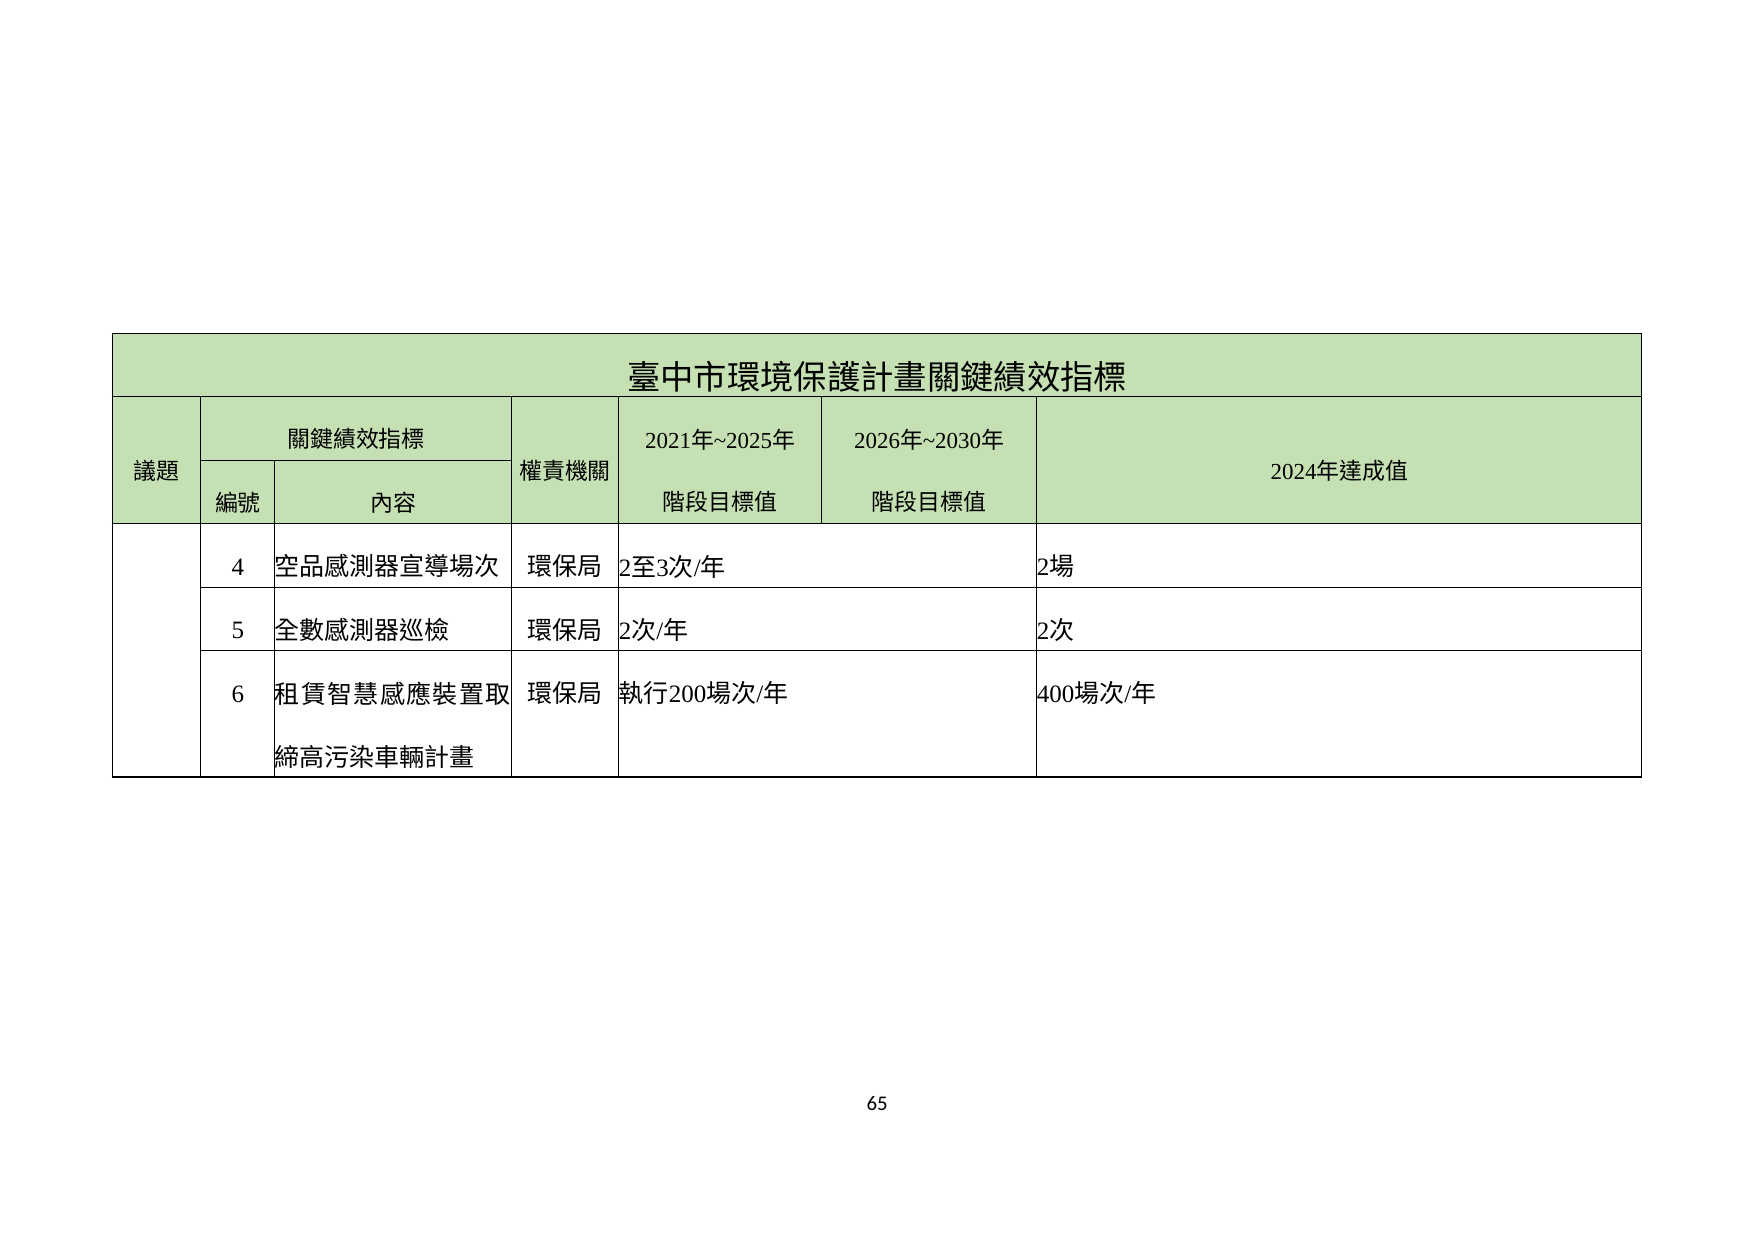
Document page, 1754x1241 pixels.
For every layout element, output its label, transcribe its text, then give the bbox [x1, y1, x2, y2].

table_cell 5 [201, 588, 274, 650]
table_cell 2至3次/年 [619, 524, 1036, 587]
table_cell 2021年~2025年 階段目標值 [619, 397, 821, 523]
table_cell 2次/年 [619, 588, 1036, 650]
table_cell 6 [201, 651, 274, 776]
table_cell 4 [201, 524, 274, 587]
table_cell 2026年~2030年 階段目標值 [822, 397, 1036, 523]
table_cell 空品感測器宣導場次 [275, 524, 511, 587]
table_cell 全數感測器巡檢 [275, 588, 511, 650]
table_cell 環保局 [512, 524, 618, 587]
table_cell 租賃智慧感應裝置取締高污染車輛計畫 [275, 651, 511, 776]
table_cell 400場次/年 [1037, 651, 1641, 776]
table_cell 環保局 [512, 651, 618, 776]
table_cell 2場 [1037, 524, 1641, 587]
table_cell 2024年達成值 [1037, 397, 1641, 523]
table_header 臺中市環境保護計畫關鍵績效指標 [113, 334, 1641, 396]
table_cell 關鍵績效指標 [201, 397, 511, 460]
table_cell 2次 [1037, 588, 1641, 650]
table_cell 執行200場次/年 [619, 651, 1036, 776]
table_cell 內容 [275, 461, 511, 523]
table_cell 環保局 [512, 588, 618, 650]
table_cell 權責機關 [512, 397, 618, 523]
table_cell 編號 [201, 461, 274, 523]
table_cell 議題 [113, 397, 200, 523]
table_cell [113, 524, 200, 776]
